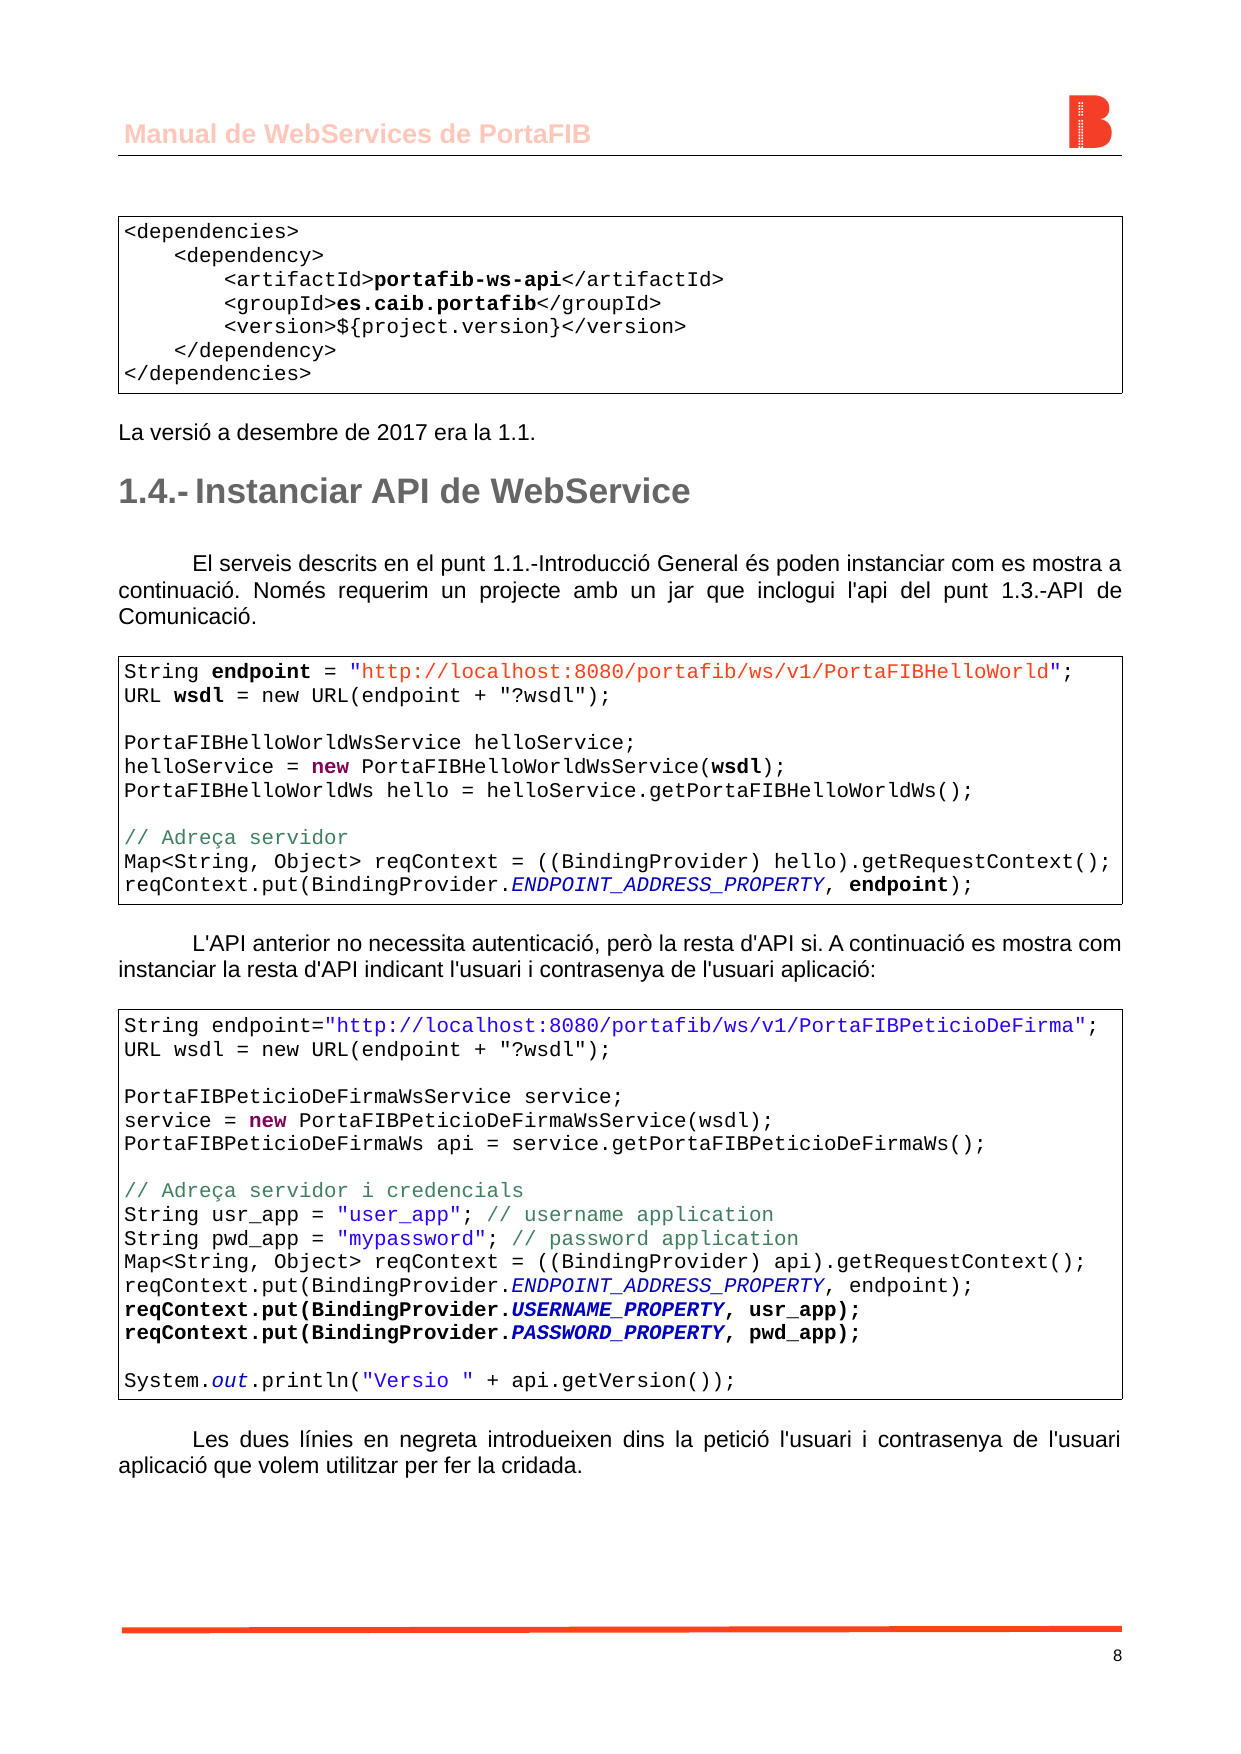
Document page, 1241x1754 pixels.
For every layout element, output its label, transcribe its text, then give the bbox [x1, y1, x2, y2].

picture [1063, 94, 1117, 150]
text La versió a desembre de 2017 era la 1.1. [118, 419, 1122, 446]
text El serveis descrits en el punt 1.1.-Introducció General és poden instanciar com es mostra a continuació. Només requerim un projecte amb un jar que inclogui l'api del punt 1.3.-API de Comunicació. [118, 550, 1122, 629]
subtitle Instanciar API de WebService [118, 471, 1122, 511]
text Les dues línies en negreta introdueixen dins la petició l'usuari i contrasenya de l'usuari aplicació que volem utilitzar per fer la cridada. [118, 1426, 1122, 1478]
text L'API anterior no necessita autenticació, però la resta d'API si. A continuació es mostra com instanciar la resta d'API indicant l'usuari i contrasenya de l'usuari aplicació: [118, 930, 1122, 983]
table_header String endpoint="http://localhost:8080/portafib/ws/v1/PortaFIBPeticioDeFirma"; URL wsdl = new URL(endpoint + "?wsdl"); PortaFIBPeticioDeFirmaWsService service; service = new PortaFIBPeticioDeFirmaWsService(wsdl); PortaFIBPeticioDeFirmaWs api = service.getPortaFIBPeticioDeFirmaWs(); // Adreça servidor i credencials String usr_app = "user_app"; // username application String pwd_app = "mypassword"; // password application Map<String, Object> reqContext = ((BindingProvider) api).getRequestContext(); reqContext.put(BindingProvider.ENDPOINT_ADDRESS_PROPERTY, endpoint); reqContext.put(BindingProvider.USERNAME_PROPERTY, usr_app); reqContext.put(BindingProvider.PASSWORD_PROPERTY, pwd_app); System.out.println("Versio " + api.getVersion()); [119, 1010, 1122, 1399]
table_header String endpoint = "http://localhost:8080/portafib/ws/v1/PortaFIBHelloWorld"; URL wsdl = new URL(endpoint + "?wsdl"); PortaFIBHelloWorldWsService helloService; helloService = new PortaFIBHelloWorldWsService(wsdl); PortaFIBHelloWorldWs hello = helloService.getPortaFIBHelloWorldWs(); // Adreça servidor Map<String, Object> reqContext = ((BindingProvider) hello).getRequestContext(); reqContext.put(BindingProvider.ENDPOINT_ADDRESS_PROPERTY, endpoint); [119, 657, 1122, 904]
table_header <dependencies> <dependency> <artifactId>portafib-ws-api</artifactId> <groupId>es.caib.portafib</groupId> <version>${project.version}</version> </dependency> </dependencies> [119, 217, 1122, 393]
